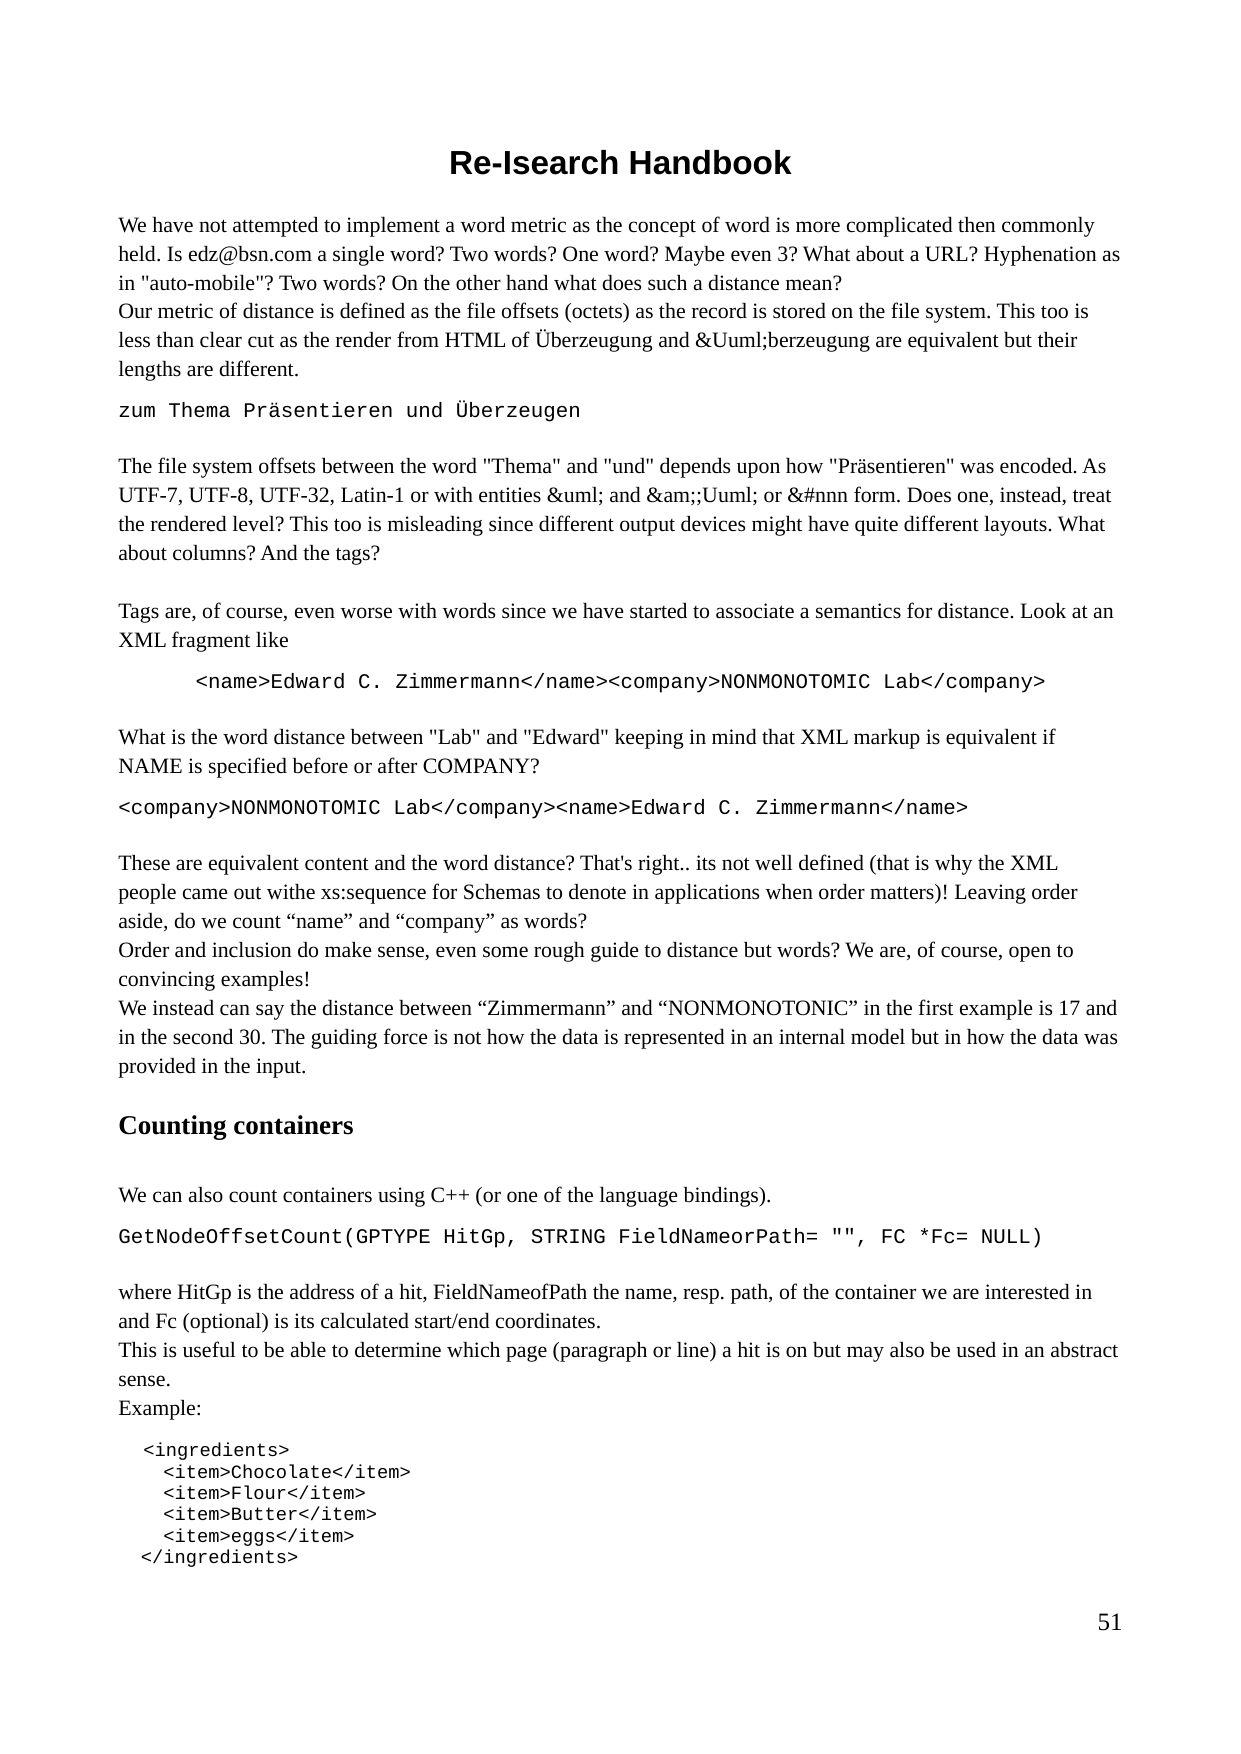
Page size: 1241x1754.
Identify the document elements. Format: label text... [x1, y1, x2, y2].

text <item>Flour</item> [118, 1484, 1122, 1505]
text <company>NONMONOTOMIC Lab</company><name>Edward C. Zimmermann</name> [118, 797, 1122, 821]
text What is the word distance between "Lab" and "Edward" keeping in mind that XML markup is equivalent if NAME is specified before or after COMPANY? [118, 724, 1122, 778]
text where HitGp is the address of a hit, FieldNameofPath the name, resp. path, of the container we are interested in and Fc (optional) is its calculated start/end coordinates. [118, 1279, 1122, 1333]
text <item>Butter</item> [118, 1505, 1122, 1526]
text We have not attempted to implement a word metric as the concept of word is more complicated then commonly held. Is edz@bsn.com a single word? Two words? One word? Maybe even 3? What about a URL? Hyphenation as in "auto-mobile"? Two words? On the other hand what does such a distance mean? [118, 212, 1122, 295]
text GetNodeOffsetCount(GPTYPE HitGp, STRING FieldNameorPath= "", FC *Fc= NULL) [118, 1226, 1122, 1250]
text Tags are, of course, even worse with words since we have started to associate a semantics for distance. Look at an XML fragment like [118, 598, 1122, 652]
text The file system offsets between the word "Thema" and "und" depends upon how "Präsentieren" was encoded. As UTF-7, UTF-8, UTF-32, Latin-1 or with entities &uml; and &am;;Uuml; or &#nnn form. Does one, instead, treat the rendered level? This too is misleading since different output devices might have quite different layouts. What about columns? And the tags? [118, 453, 1122, 566]
text <ingredients> [118, 1439, 1122, 1463]
text We can also count containers using C++ (or one of the language bindings). [118, 1153, 1122, 1207]
text zum Thema Präsentieren und Überzeugen [118, 400, 1122, 424]
text <item>Chocolate</item> [118, 1463, 1122, 1484]
text Example: [118, 1395, 1122, 1420]
text This is useful to be able to determine which page (paragraph or line) a hit is on but may also be used in an abstract sense. [118, 1337, 1122, 1391]
text Our metric of distance is defined as the file offsets (octets) as the record is stored on the file system. This too is less than clear cut as the render from HTML of Überzeugung and &Uuml;berzeugung are equivalent but their lengths are different. [118, 298, 1122, 382]
text </ingredients> [118, 1548, 1122, 1569]
subtitle Counting containers [118, 1109, 1122, 1141]
text Order and inclusion do make sense, even some rough guide to distance but words? We are, of course, open to convincing examples! [118, 937, 1122, 991]
text These are equivalent content and the word distance? That's right.. its not well defined (that is why the XML people came out withe xs:sequence for Schemas to denote in applications when order matters)! Leaving order aside, do we count “name” and “company” as words? [118, 850, 1122, 933]
text <name>Edward C. Zimmermann</name><company>NONMONOTOMIC Lab</company> [118, 671, 1122, 695]
text <item>eggs</item> [118, 1526, 1122, 1548]
text We instead can say the distance between “Zimmermann” and “NONMONOTONIC” in the first example is 17 and in the second 30. The guiding force is not how the data is represented in an internal model but in how the data was provided in the input. [118, 995, 1122, 1078]
